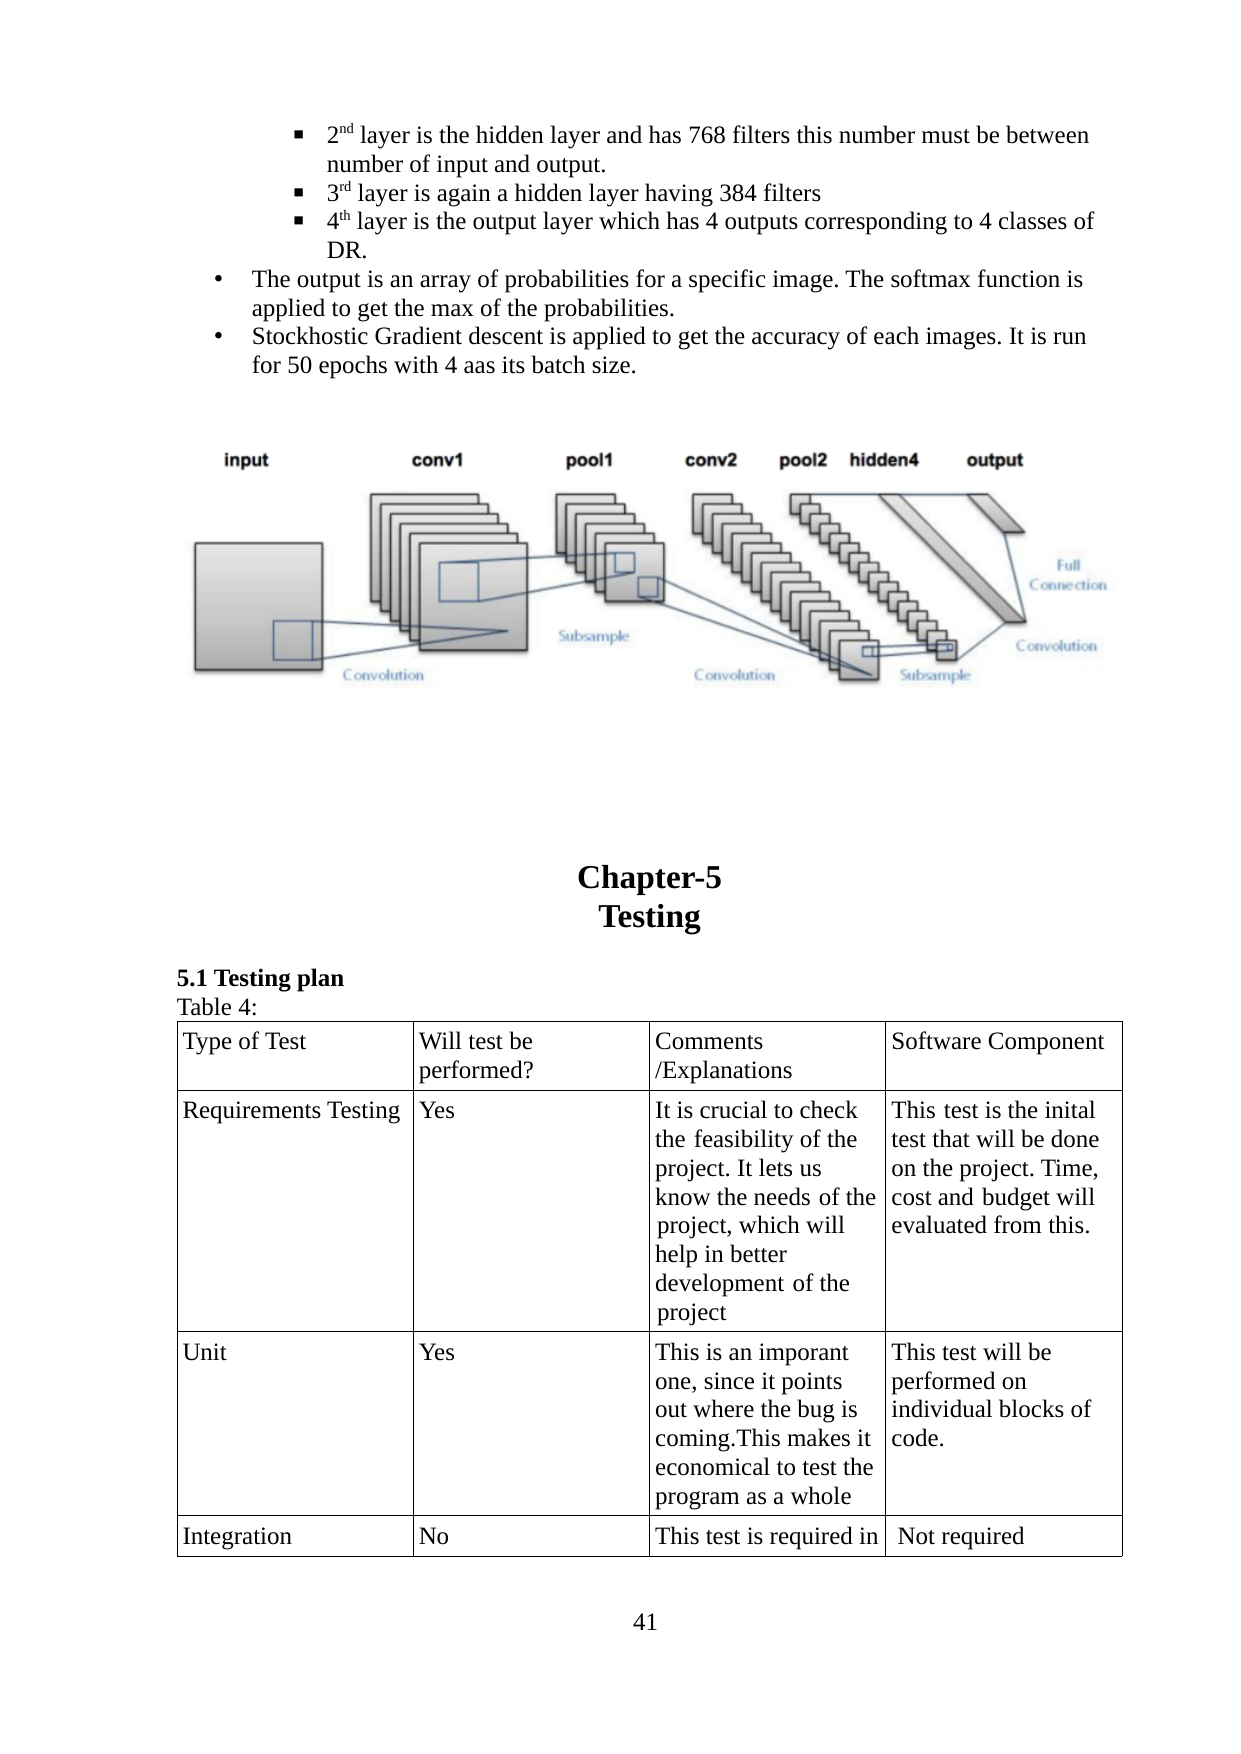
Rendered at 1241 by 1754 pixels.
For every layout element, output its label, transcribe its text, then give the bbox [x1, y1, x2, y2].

text Testing [177, 896, 1122, 934]
table_header Software Component [886, 1022, 1122, 1090]
table_cell It is crucial to check the afeasibility of the project. It lets us know the needsa of the aproject, which will help in better developmenta of the aproject [650, 1091, 885, 1331]
text Chapter-5 [177, 858, 1122, 896]
table_cell Integration [178, 1516, 413, 1556]
table_cell Requirements Testing [178, 1091, 413, 1331]
table_cell This test is required in [650, 1516, 885, 1556]
table_header Type of Test [178, 1022, 413, 1090]
table_cell This test will be performed on individual blocks of code. [886, 1332, 1122, 1515]
table_cell Yes [414, 1332, 649, 1515]
list 3rd layer is again a hidden layer having 384 filters [289, 178, 1122, 206]
table_cell This atest is the inital test that will be done on the project. Time, cost and abudget will evaluated from this. [886, 1091, 1122, 1331]
table_cell Yes [414, 1091, 649, 1331]
list The output is an array of probabilities for a specific image. The softmax function is applied to get the max of the probabilities. [214, 264, 1122, 321]
table_cell This is an imporant one, since it points out where the bug is coming.This makes it economical to test the program as a whole [650, 1332, 885, 1515]
list Stockhostic Gradient descent is applied to get the accuracy of each images. It is run for 50 epochs with 4 aas its batch size. [214, 321, 1122, 379]
list 2nd layer is the hidden layer and has 768 filters this number must be between number of input and output. [289, 120, 1122, 178]
text Table 4: [177, 992, 1122, 1021]
table_header Comments /Explanations [650, 1022, 885, 1090]
table_header Will test be performed? [414, 1022, 649, 1090]
picture [176, 436, 1122, 714]
table_cell No [414, 1516, 649, 1556]
table_cell Unit [178, 1332, 413, 1515]
text 5.1 Testing plan [177, 963, 1122, 992]
table_cell Not required [886, 1516, 1122, 1556]
list 4th layer is the output layer which has 4 outputs corresponding to 4 classes of DR. [289, 206, 1122, 264]
